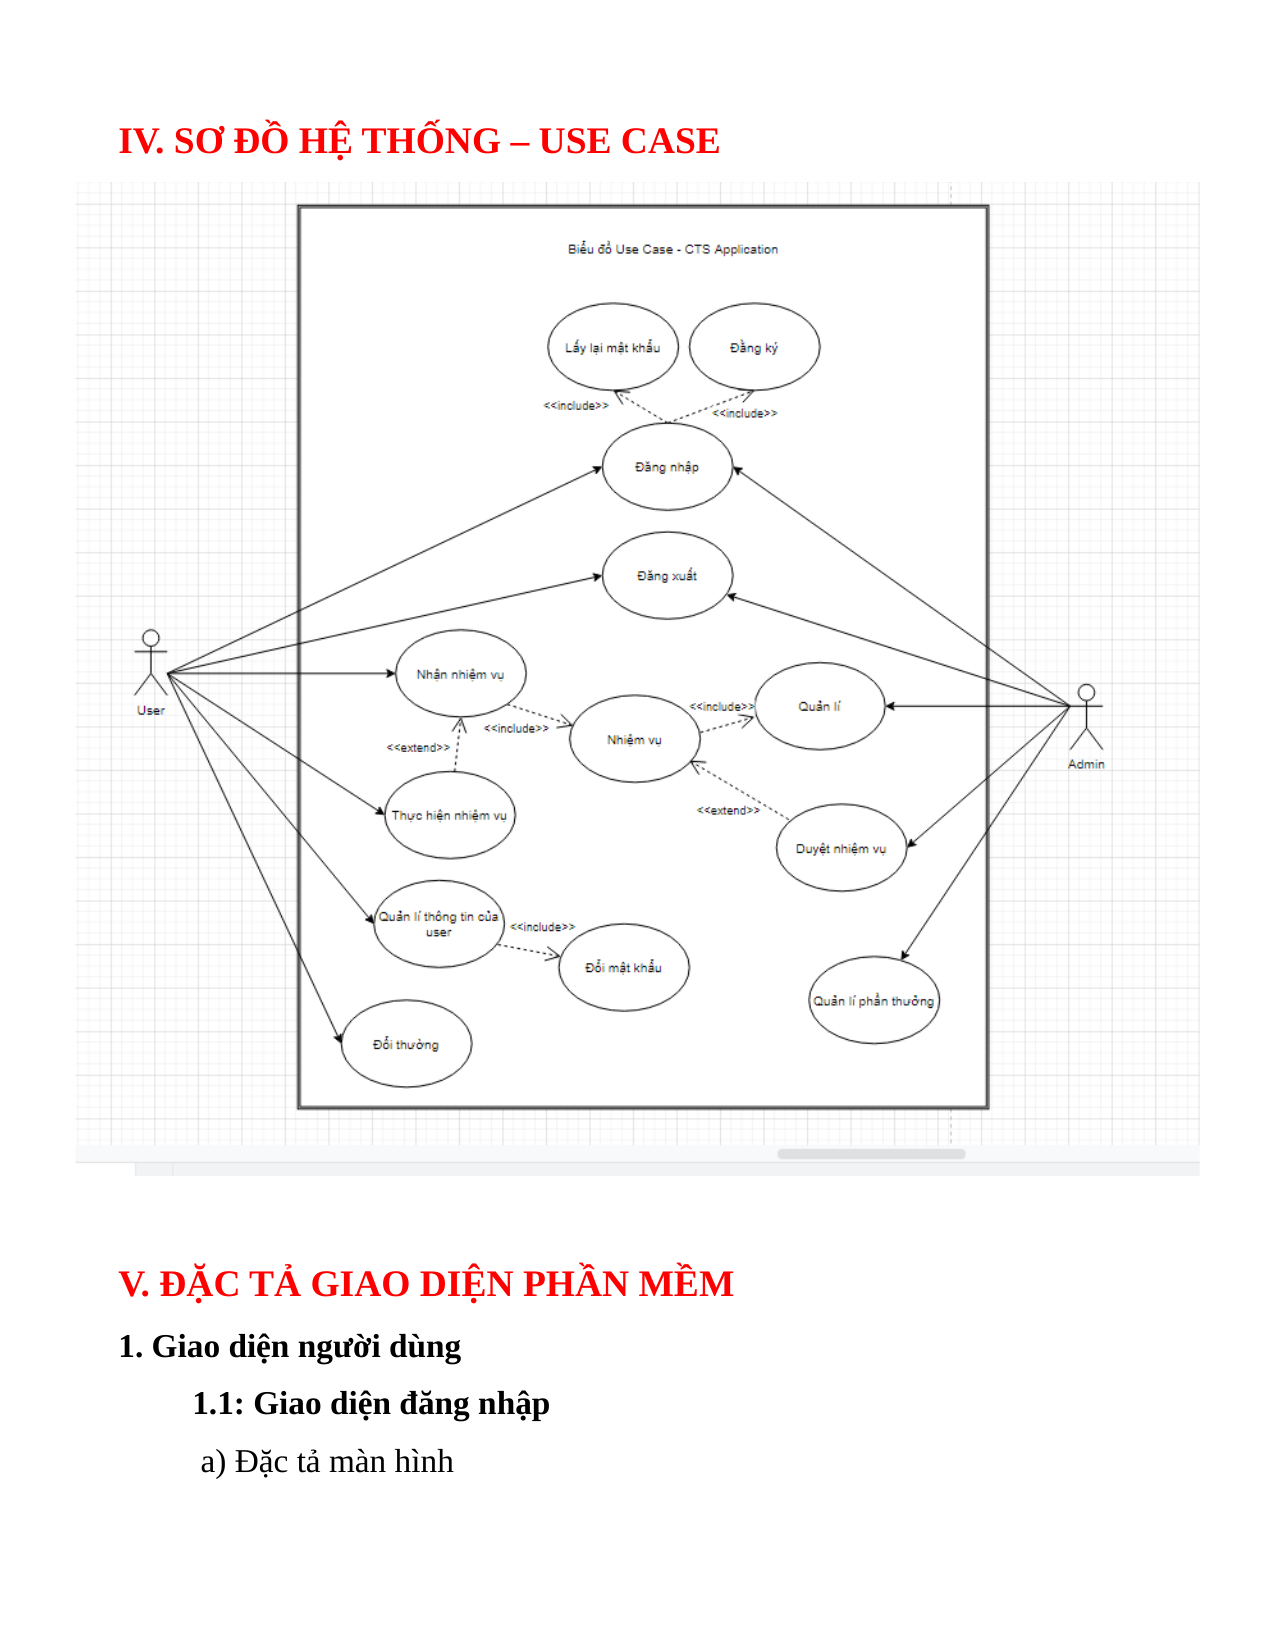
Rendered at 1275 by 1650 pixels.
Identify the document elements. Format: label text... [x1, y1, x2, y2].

text V. ĐẶC TẢ GIAO DIỆN PHẦN MỀM [118, 1261, 1157, 1304]
text 1.1: Giao diện đăng nhập [118, 1384, 1157, 1422]
text 1. Giao diện người dùng [118, 1326, 1157, 1364]
text IV. SƠ ĐỒ HỆ THỐNG – USE CASE [118, 118, 1157, 161]
picture [75, 182, 1200, 1176]
text a) Đặc tả màn hình [118, 1441, 1157, 1479]
